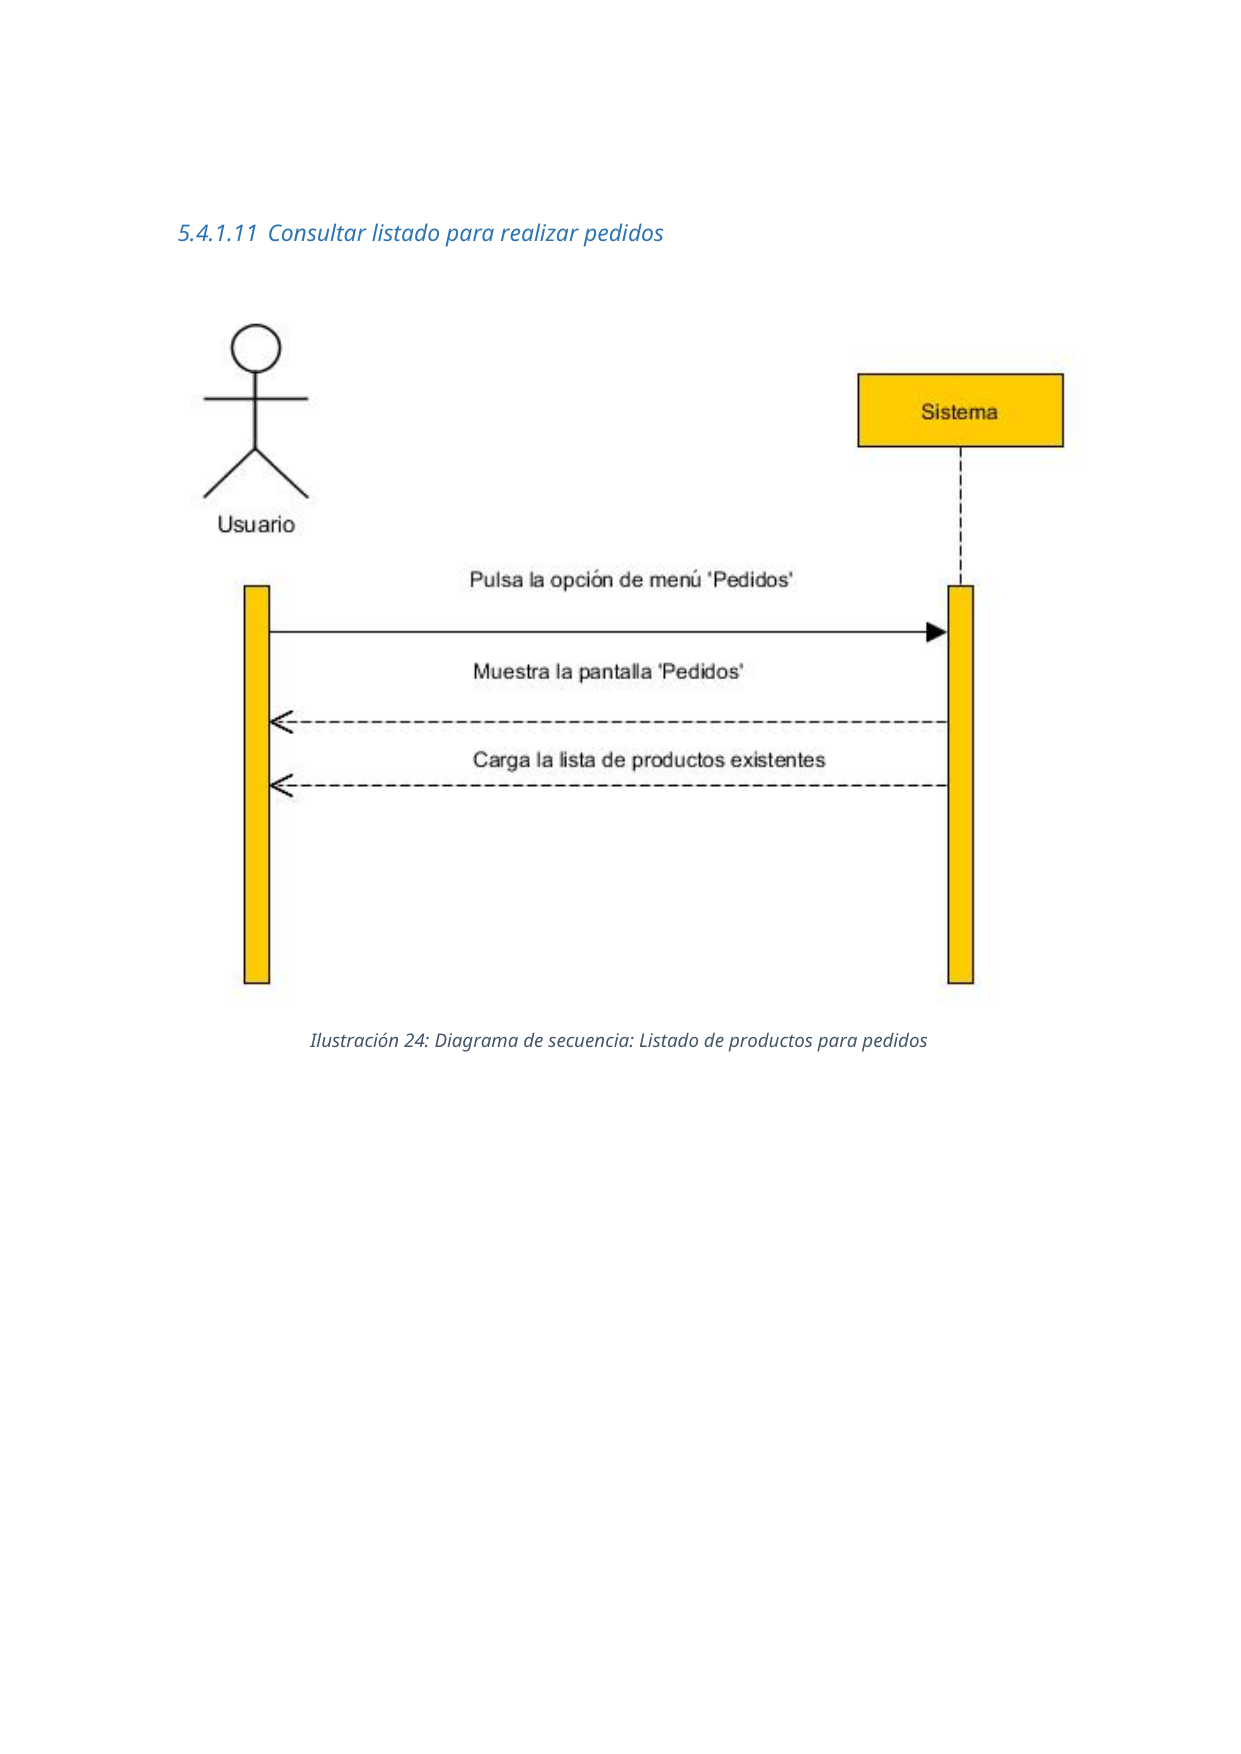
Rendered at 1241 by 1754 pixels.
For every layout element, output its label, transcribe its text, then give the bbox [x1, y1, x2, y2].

subtitle Consultar listado para realizar pedidos [177, 217, 1063, 248]
text Ilustración 24: Diagrama de secuencia: Listado de productos para pedidos [177, 1028, 1063, 1053]
